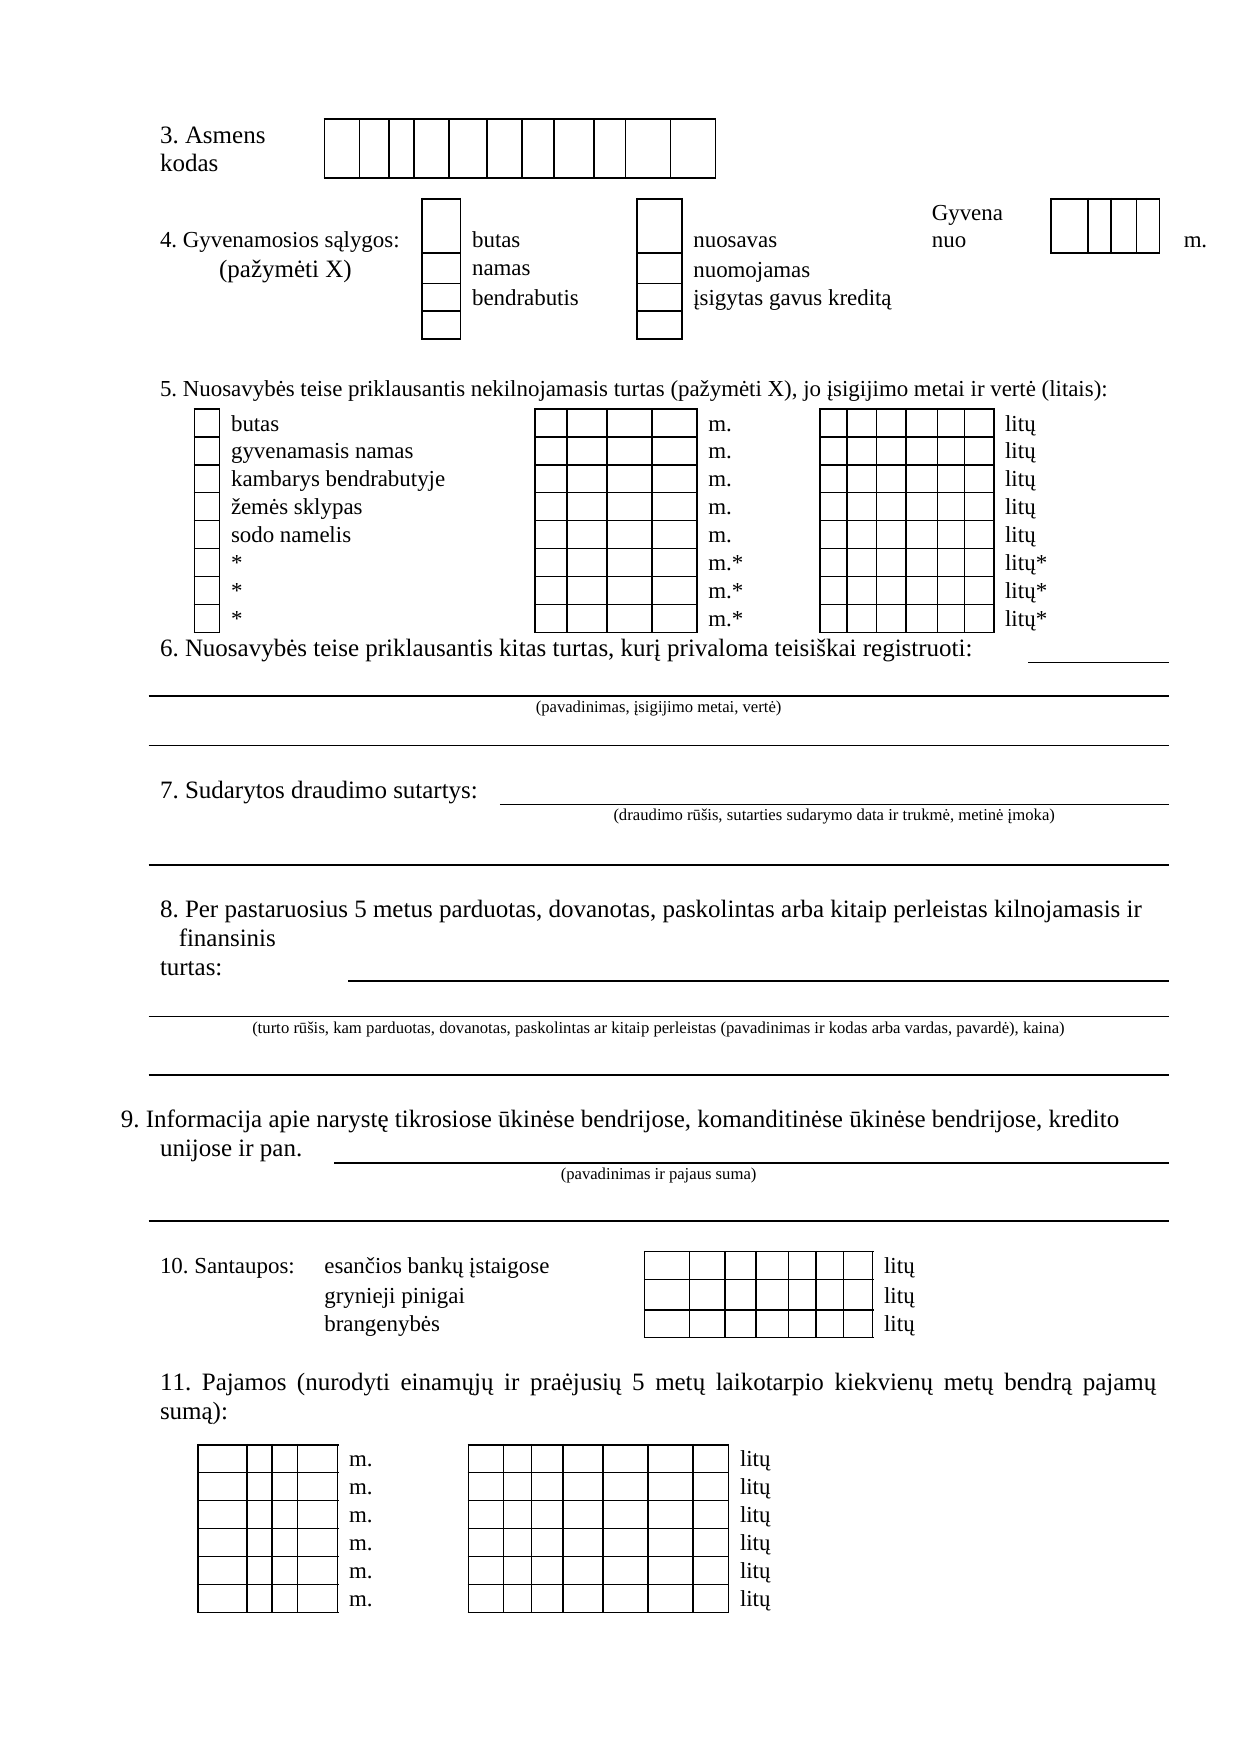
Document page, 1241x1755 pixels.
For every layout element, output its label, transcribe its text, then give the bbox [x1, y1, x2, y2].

table_cell [334, 1133, 1168, 1162]
table_cell [964, 1251, 968, 1279]
table_cell [1115, 576, 1121, 603]
table_cell [784, 118, 788, 177]
table_cell 9. Informacija apie narystę tikrosiose ūkinėse bendrijose, komanditinėse ūkinėse bendrijose, kredito [149, 1104, 1168, 1133]
table_cell [1072, 1584, 1078, 1611]
table_cell [716, 118, 720, 177]
table_cell [1088, 604, 1095, 631]
table_cell m. [338, 1528, 468, 1556]
table_cell [1172, 662, 1176, 695]
table_cell [968, 1500, 972, 1528]
table_cell [1126, 118, 1136, 177]
table_cell [821, 605, 846, 631]
table_cell [938, 521, 964, 548]
table_cell [868, 1528, 873, 1556]
table_cell [929, 1444, 934, 1472]
table_cell [880, 118, 887, 177]
table_cell [1046, 1251, 1051, 1279]
table_cell [690, 1311, 724, 1337]
table_cell [1121, 1556, 1126, 1583]
table_cell [876, 1556, 880, 1583]
table_cell [149, 310, 421, 338]
table_cell [1095, 1500, 1101, 1528]
table_cell [1150, 408, 1159, 436]
table_cell [808, 1584, 812, 1611]
table_cell [523, 120, 553, 177]
table_cell [876, 1500, 880, 1528]
table_cell [604, 1585, 647, 1611]
table_cell [812, 1584, 816, 1611]
table_cell [649, 1585, 692, 1611]
table_cell m. [338, 1584, 468, 1611]
table_cell [920, 283, 1183, 310]
table_cell [851, 1528, 861, 1556]
table_cell [1184, 369, 1191, 408]
table_cell [1121, 576, 1126, 603]
table_cell [938, 577, 964, 603]
table_cell [1163, 408, 1168, 436]
table_cell [848, 577, 876, 603]
table_cell [968, 1309, 972, 1337]
table_cell [469, 1446, 503, 1472]
table_cell [898, 1472, 902, 1500]
table_cell m.* [698, 576, 819, 603]
table_cell [1184, 1037, 1191, 1074]
table_cell [902, 1528, 906, 1556]
table_cell m. [338, 1444, 468, 1472]
table_cell [887, 1584, 897, 1611]
table_cell [1191, 1584, 1231, 1611]
table_cell [1176, 1104, 1183, 1133]
table_cell [985, 1309, 990, 1337]
table_cell [298, 1557, 337, 1583]
table_cell [1172, 1074, 1176, 1104]
table_cell 7. Sudarytos draudimo sutartys: [149, 775, 500, 803]
table_cell [325, 120, 359, 177]
table_cell [816, 1528, 820, 1556]
table_cell [801, 1528, 807, 1556]
table_cell [149, 716, 1168, 744]
table_cell [789, 1252, 815, 1279]
table_cell [690, 1252, 724, 1279]
table_cell namas [461, 252, 636, 282]
table_cell [880, 1556, 887, 1583]
table_cell [997, 1584, 1014, 1611]
table_cell [898, 1444, 902, 1472]
table_cell [1150, 1472, 1159, 1500]
table_cell [1101, 1251, 1111, 1279]
table_cell [965, 521, 993, 548]
table_cell [1176, 1367, 1183, 1425]
table_cell [149, 980, 1168, 1016]
table_cell [929, 1500, 934, 1528]
table_cell [843, 1528, 847, 1556]
table_cell [1101, 1444, 1111, 1472]
table_cell [1101, 118, 1111, 177]
table_cell [1078, 118, 1088, 177]
table_cell [909, 1556, 916, 1583]
table_cell [972, 1472, 985, 1500]
table_cell [1150, 1251, 1159, 1279]
table_cell [1191, 464, 1231, 492]
table_cell [1163, 1584, 1168, 1611]
table_cell [868, 1500, 873, 1528]
table_cell [902, 1584, 906, 1611]
table_cell [1078, 408, 1088, 436]
table_cell [195, 438, 219, 464]
table_cell [1046, 1279, 1051, 1309]
table_cell [1176, 1183, 1183, 1220]
table_cell [1136, 118, 1144, 177]
table_cell [812, 1500, 816, 1528]
table_cell [1172, 1500, 1176, 1528]
table_cell [608, 410, 651, 436]
table_cell [1191, 1220, 1231, 1251]
table_cell [1136, 464, 1144, 492]
table_cell [1078, 1528, 1088, 1556]
table_cell [1078, 576, 1088, 603]
table_cell [1176, 1528, 1183, 1556]
table_cell [847, 1556, 851, 1583]
table_cell [1176, 695, 1183, 716]
table_cell [824, 1444, 839, 1472]
table_cell [851, 118, 861, 177]
table_cell [1089, 200, 1110, 252]
table_cell [965, 605, 993, 631]
table_cell [816, 1584, 820, 1611]
table_cell [1101, 1279, 1111, 1309]
table_cell litų [995, 520, 1059, 548]
table_cell [907, 549, 937, 576]
table_cell [1072, 576, 1078, 603]
table_cell [1176, 338, 1183, 369]
table_cell [248, 1585, 271, 1611]
table_cell [1095, 548, 1101, 576]
table_cell [1172, 576, 1176, 603]
table_cell [1184, 923, 1191, 980]
table_cell [1184, 980, 1191, 1016]
table_cell [694, 1473, 728, 1500]
table_cell [1176, 864, 1183, 894]
table_cell [1112, 200, 1136, 252]
table_cell [964, 1528, 968, 1556]
table_cell [1144, 492, 1149, 520]
table_cell [968, 1472, 972, 1500]
table_cell [839, 1472, 843, 1500]
table_cell esančios bankų įstaigose [313, 1251, 644, 1279]
table_cell [1046, 1556, 1051, 1583]
table_cell [812, 1472, 816, 1500]
table_cell [195, 605, 219, 631]
table_cell [1055, 1556, 1059, 1583]
table_cell [568, 605, 606, 631]
table_cell [1163, 1556, 1168, 1583]
table_cell [1191, 1367, 1231, 1425]
table_cell [1191, 1074, 1231, 1104]
table_cell [909, 1528, 916, 1556]
table_cell [1095, 1309, 1101, 1337]
table_cell [1191, 980, 1231, 1016]
table_cell [839, 1584, 843, 1611]
table_cell [1028, 1444, 1039, 1472]
table_cell [768, 118, 773, 177]
table_cell [877, 466, 905, 492]
table_cell [1111, 520, 1115, 548]
table_cell [649, 1446, 692, 1472]
table_cell [1191, 631, 1231, 662]
table_cell [990, 1528, 994, 1556]
table_cell [694, 1446, 728, 1472]
table_cell [1163, 464, 1168, 492]
table_cell [808, 1500, 812, 1528]
table_cell gyvenamasis namas [220, 436, 534, 464]
table_cell [861, 1528, 868, 1556]
table_cell [1028, 631, 1168, 662]
table_cell [964, 1500, 968, 1528]
table_cell [1088, 1309, 1095, 1337]
table_cell [645, 1280, 689, 1309]
table_cell [851, 1444, 861, 1472]
table_cell [1072, 1472, 1078, 1500]
table_cell [1095, 436, 1101, 464]
table_cell [941, 1584, 956, 1611]
table_cell [1095, 604, 1101, 631]
table_cell [1136, 548, 1144, 576]
table_cell [1072, 1309, 1078, 1337]
table_cell [937, 1309, 941, 1337]
table_cell m. [698, 492, 819, 520]
table_cell [1126, 1500, 1136, 1528]
table_cell [907, 521, 937, 548]
table_cell [608, 605, 651, 631]
table_cell [1172, 1133, 1176, 1162]
table_cell [1121, 436, 1126, 464]
table_cell [149, 548, 194, 576]
table_cell [1191, 369, 1231, 408]
table_cell [1176, 980, 1183, 1016]
table_cell [1150, 436, 1159, 464]
table_cell [1055, 1279, 1059, 1309]
table_cell [1172, 1367, 1176, 1425]
table_cell [488, 120, 521, 177]
table_cell įsigytas gavus kreditą [683, 283, 920, 310]
table_cell [985, 1584, 990, 1611]
table_cell [1126, 1472, 1136, 1500]
table_cell [956, 1309, 961, 1337]
table_cell [195, 410, 219, 436]
table_cell [1115, 604, 1121, 631]
table_cell litų [729, 1500, 801, 1528]
table_cell [1176, 576, 1183, 603]
table_cell [1101, 604, 1111, 631]
table_cell litų [995, 492, 1059, 520]
table_cell [956, 1556, 961, 1583]
table_cell [1191, 824, 1231, 864]
table_cell [1191, 1183, 1231, 1220]
table_cell [149, 866, 1168, 894]
table_cell [1095, 1251, 1101, 1279]
table_cell [1062, 408, 1068, 436]
table_cell [1144, 548, 1149, 576]
table_cell [1191, 716, 1231, 744]
table_cell [877, 577, 905, 603]
table_cell [1095, 1584, 1101, 1611]
table_cell [1144, 1584, 1149, 1611]
table_cell [532, 1557, 562, 1583]
table_cell [985, 1500, 990, 1528]
table_cell [1095, 520, 1101, 548]
table_cell [985, 118, 990, 177]
table_cell nuomojamas [683, 252, 920, 282]
table_cell [816, 118, 820, 177]
table_cell [851, 1556, 861, 1583]
table_cell [1191, 1337, 1231, 1367]
table_cell [1121, 1251, 1126, 1279]
table_cell [1018, 1472, 1028, 1500]
table_cell [1184, 775, 1191, 803]
table_cell [504, 1585, 531, 1611]
table_cell [1028, 1309, 1039, 1337]
table_cell [920, 310, 1183, 338]
table_cell [1184, 520, 1191, 548]
table_cell [149, 804, 500, 824]
table_cell [757, 1280, 788, 1309]
table_cell [817, 1252, 843, 1279]
table_cell [461, 310, 636, 338]
table_cell [1184, 804, 1191, 824]
table_cell [1172, 1528, 1176, 1556]
table_cell [536, 493, 566, 520]
table_cell [847, 1528, 851, 1556]
table_cell [1062, 436, 1068, 464]
table_cell [920, 252, 1183, 282]
table_cell [1136, 1251, 1144, 1279]
table_cell [1088, 464, 1095, 492]
table_cell [1101, 408, 1111, 436]
table_cell [1046, 1472, 1051, 1500]
table_cell [990, 1444, 994, 1472]
table_cell [1078, 548, 1088, 576]
table_cell [808, 1444, 812, 1472]
table_cell [1176, 1279, 1183, 1309]
table_cell [199, 1446, 246, 1472]
table_cell [1184, 1337, 1191, 1367]
table_cell litų [729, 1556, 801, 1583]
table_cell [848, 549, 876, 576]
table_cell [990, 1309, 994, 1337]
table_cell [1062, 520, 1068, 548]
table_cell [415, 120, 448, 177]
table_cell [1095, 1279, 1101, 1309]
table_cell [1078, 464, 1088, 492]
table_cell [504, 1473, 531, 1500]
table_cell [671, 120, 715, 177]
table_cell [941, 1500, 956, 1528]
table_cell [1062, 1444, 1068, 1472]
table_cell [972, 1556, 985, 1583]
table_cell [1184, 1444, 1191, 1472]
table_cell [1172, 631, 1176, 662]
table_cell [273, 1529, 297, 1556]
table_cell [1136, 1309, 1144, 1337]
table_cell [868, 118, 873, 177]
table_cell [504, 1446, 531, 1472]
table_cell [536, 438, 566, 464]
table_cell [1121, 464, 1126, 492]
table_cell [937, 118, 941, 177]
table_cell [1088, 492, 1095, 520]
table_cell [997, 1500, 1014, 1528]
table_cell [653, 410, 696, 436]
table_cell [608, 466, 651, 492]
table_cell [824, 1528, 839, 1556]
table_cell [1126, 1251, 1136, 1279]
table_cell [1121, 1472, 1126, 1500]
table_cell [248, 1501, 271, 1528]
table_cell [1176, 631, 1183, 662]
table_cell [1088, 548, 1095, 576]
table_cell kambarys bendrabutyje [220, 464, 534, 492]
table_cell [937, 1500, 941, 1528]
table_cell [876, 1472, 880, 1500]
table_cell [812, 118, 816, 177]
table_cell [1163, 576, 1168, 603]
table_cell [843, 1556, 847, 1583]
table_cell [1051, 1472, 1055, 1500]
table_cell [608, 521, 651, 548]
table_cell [1176, 1037, 1183, 1074]
table_cell [532, 1473, 562, 1500]
table_cell [1163, 1309, 1168, 1337]
table_cell [941, 1251, 956, 1279]
table_cell [1191, 520, 1231, 548]
table_cell [1176, 118, 1183, 177]
table_cell [920, 1584, 929, 1611]
table_cell [898, 1528, 902, 1556]
table_cell [1172, 1037, 1176, 1074]
table_cell [604, 1473, 647, 1500]
table_cell [1137, 200, 1159, 252]
table_cell [848, 493, 876, 520]
table_cell [149, 492, 194, 520]
table_cell [1191, 1279, 1231, 1309]
table_cell [902, 1556, 906, 1583]
table_cell [848, 438, 876, 464]
table_cell [916, 1444, 920, 1472]
table_cell [1136, 1279, 1144, 1309]
table_cell [1078, 1500, 1088, 1528]
table_cell [149, 1279, 313, 1309]
table_cell [801, 118, 807, 177]
table_cell [990, 1584, 994, 1611]
table_cell [812, 1444, 816, 1472]
table_cell [816, 1444, 820, 1472]
table_cell [808, 1472, 812, 1500]
table_cell [760, 118, 767, 177]
table_cell [848, 605, 876, 631]
table_cell [1078, 604, 1088, 631]
table_cell [1095, 576, 1101, 603]
table_cell [1039, 1472, 1046, 1500]
table_cell litų [873, 1251, 934, 1279]
table_cell [1176, 923, 1183, 980]
table_cell [564, 1446, 602, 1472]
table_cell [1184, 631, 1191, 662]
table_cell [1191, 695, 1231, 716]
table_cell [726, 1280, 755, 1309]
table_cell [1191, 864, 1231, 894]
table_cell [1176, 548, 1183, 576]
table_cell [604, 1557, 647, 1583]
table_cell [504, 1529, 531, 1556]
table_cell [868, 1472, 873, 1500]
table_cell [1111, 408, 1115, 436]
table_cell [1051, 1444, 1055, 1472]
table_cell [149, 1183, 1168, 1220]
table_cell [861, 1500, 868, 1528]
table_cell [1046, 1309, 1051, 1337]
table_cell (pažymėti X) [149, 252, 421, 282]
table_cell [1028, 1500, 1039, 1528]
table_cell [1163, 436, 1168, 464]
table_cell [423, 284, 460, 310]
table_cell [964, 1584, 968, 1611]
table_cell [1176, 1444, 1183, 1472]
table_cell [916, 118, 920, 177]
table_cell [920, 1528, 929, 1556]
table_cell [1028, 1584, 1039, 1611]
table_cell [1115, 1556, 1121, 1583]
table_cell [1163, 604, 1168, 631]
table_cell [1095, 1528, 1101, 1556]
table_cell [1051, 1528, 1055, 1556]
table_cell [752, 118, 756, 177]
table_cell [1176, 894, 1183, 923]
table_cell [1191, 775, 1231, 803]
table_cell [817, 1280, 843, 1309]
table_cell [1176, 1016, 1183, 1037]
table_cell [1144, 1309, 1149, 1337]
table_cell [839, 1556, 843, 1583]
table_cell [887, 118, 897, 177]
table_cell m.* [698, 548, 819, 576]
table_cell [972, 1500, 985, 1528]
table_cell [604, 1446, 647, 1472]
table_cell [1072, 1500, 1078, 1528]
table_cell [1039, 1500, 1046, 1528]
table_cell [149, 1076, 1168, 1104]
table_cell [887, 1556, 897, 1583]
table_cell [298, 1585, 337, 1611]
table_cell [972, 1584, 985, 1611]
table_cell [1172, 1251, 1176, 1279]
table_cell [898, 1584, 902, 1611]
table_cell [1176, 1074, 1183, 1104]
table_cell [1176, 1220, 1183, 1251]
table_cell [1018, 1251, 1028, 1279]
table_cell [877, 410, 905, 436]
table_cell [1172, 1584, 1176, 1611]
table_cell [876, 1584, 880, 1611]
table_cell [794, 118, 801, 177]
table_cell [880, 1500, 887, 1528]
table_cell [972, 1528, 985, 1556]
table_cell [848, 521, 876, 548]
table_cell [149, 1472, 197, 1500]
table_cell [149, 1584, 197, 1611]
table_cell [1191, 1037, 1231, 1074]
table_cell [1062, 118, 1068, 177]
table_cell [1111, 1584, 1115, 1611]
table_cell [1018, 1528, 1028, 1556]
table_cell [1172, 1337, 1176, 1367]
table_cell (pavadinimas, įsigijimo metai, vertė) [149, 697, 1168, 716]
table_cell [824, 1556, 839, 1583]
table_cell [1101, 1309, 1111, 1337]
table_cell [941, 1528, 956, 1556]
table_cell [1121, 408, 1126, 436]
table_cell [990, 118, 994, 177]
table_cell [1039, 1251, 1046, 1279]
table_cell [937, 1444, 941, 1472]
table_cell [1144, 520, 1149, 548]
table_cell [848, 410, 876, 436]
table_cell [1176, 1472, 1183, 1500]
table_cell [990, 1251, 994, 1279]
table_cell [861, 1584, 868, 1611]
table_cell [1051, 1309, 1055, 1337]
table_cell [1115, 1472, 1121, 1500]
table_cell [907, 410, 937, 436]
table_cell 3. Asmens kodas [149, 118, 324, 177]
table_cell [1163, 1251, 1168, 1279]
table_cell [1176, 1425, 1183, 1444]
table_cell [1184, 1251, 1191, 1279]
table_cell brangenybės [313, 1309, 644, 1337]
table_cell [1144, 1528, 1149, 1556]
table_cell [861, 1444, 868, 1472]
table_cell [1062, 1500, 1068, 1528]
table_cell [968, 1251, 972, 1279]
table_cell [997, 1528, 1014, 1556]
table_cell [1121, 118, 1126, 177]
table_cell [937, 1556, 941, 1583]
table_cell [199, 1557, 246, 1583]
table_cell [920, 1500, 929, 1528]
table_cell [1191, 1472, 1231, 1500]
table_cell [1150, 548, 1159, 576]
table_cell [880, 1472, 887, 1500]
table_cell [907, 493, 937, 520]
table_cell [1126, 1444, 1136, 1472]
table_cell [1163, 1472, 1168, 1500]
table_cell [1121, 604, 1126, 631]
table_cell [149, 1037, 1168, 1074]
table_cell [876, 118, 880, 177]
table_cell grynieji pinigai [313, 1279, 644, 1309]
table_cell [653, 493, 696, 520]
table_cell [816, 1500, 820, 1528]
table_cell [1111, 1279, 1115, 1309]
table_cell [1184, 1279, 1191, 1309]
table_cell [1028, 118, 1039, 177]
table_cell [990, 1500, 994, 1528]
table_cell [645, 1311, 689, 1337]
table_cell [997, 1472, 1014, 1500]
table_cell [1028, 1556, 1039, 1583]
table_cell [757, 1252, 788, 1279]
table_cell m. [338, 1556, 468, 1583]
table_cell [653, 605, 696, 631]
table_cell litų [995, 436, 1059, 464]
table_cell [273, 1557, 297, 1583]
table_cell [909, 1444, 916, 1472]
table_cell [1115, 1584, 1121, 1611]
table_cell [907, 577, 937, 603]
table_cell [839, 1500, 843, 1528]
table_cell [1176, 745, 1183, 775]
table_cell [1163, 520, 1168, 548]
table_cell [929, 1556, 934, 1583]
table_cell [887, 1500, 897, 1528]
table_cell [1191, 1016, 1231, 1037]
table_cell [626, 120, 670, 177]
table_cell * [220, 548, 534, 576]
table_cell [956, 1444, 961, 1472]
table_cell [694, 1529, 728, 1556]
table_cell [1191, 576, 1231, 603]
table_cell [916, 1500, 920, 1528]
table_cell [1184, 1104, 1191, 1133]
table_cell [1172, 864, 1176, 894]
table_cell 5. Nuosavybės teise priklausantis nekilnojamasis turtas (pažymėti X), jo įsigijimo metai ir vertė (litais): [149, 369, 1168, 408]
table_cell [1144, 576, 1149, 603]
table_cell m. [698, 436, 819, 464]
table_cell [1184, 824, 1191, 864]
table_cell [423, 254, 460, 282]
table_cell [149, 604, 194, 631]
table_cell [1051, 1251, 1055, 1279]
table_cell [1136, 1444, 1144, 1472]
table_cell [1172, 824, 1176, 864]
table_cell [1191, 745, 1231, 775]
table_cell [1018, 1309, 1028, 1337]
table_cell [1111, 548, 1115, 576]
table_cell [1039, 118, 1046, 177]
table_cell [1018, 118, 1028, 177]
table_cell [199, 1501, 246, 1528]
table_cell [824, 1472, 839, 1500]
table_cell [1150, 1528, 1159, 1556]
table_cell [941, 1279, 956, 1309]
table_cell [149, 1425, 1168, 1444]
table_cell [608, 549, 651, 576]
table_cell [968, 1444, 972, 1472]
table_cell [149, 824, 1168, 864]
table_cell [149, 1500, 197, 1528]
table_cell [1184, 1016, 1191, 1037]
table_cell [877, 438, 905, 464]
table_cell [532, 1446, 562, 1472]
table_cell [1172, 1162, 1176, 1183]
table_cell [564, 1585, 602, 1611]
table_cell [149, 662, 1168, 695]
table_cell [1150, 1556, 1159, 1583]
table_cell [1163, 118, 1168, 177]
table_cell [199, 1585, 246, 1611]
table_cell [1176, 436, 1183, 464]
table_cell [1088, 520, 1095, 548]
table_cell [149, 177, 1168, 198]
table_cell [920, 118, 929, 177]
table_cell [1172, 338, 1176, 369]
table_cell [1176, 1309, 1183, 1337]
table_cell [1136, 492, 1144, 520]
table_cell [844, 1280, 872, 1309]
table_cell nuosavas [683, 198, 920, 252]
table_cell [423, 200, 460, 252]
table_cell [880, 1528, 887, 1556]
table_cell [938, 410, 964, 436]
table_cell [1088, 1472, 1095, 1500]
table_cell [690, 1280, 724, 1309]
table_cell [1062, 1556, 1068, 1583]
table_cell [801, 1444, 807, 1472]
table_cell [1055, 1444, 1059, 1472]
table_cell [965, 549, 993, 576]
table_cell [1115, 1309, 1121, 1337]
table_cell [149, 1528, 197, 1556]
table_cell [694, 1585, 728, 1611]
table_cell m. [338, 1472, 468, 1500]
table_cell [1115, 492, 1121, 520]
table_cell [1144, 464, 1149, 492]
table_cell [1051, 118, 1055, 177]
table_cell [843, 1444, 847, 1472]
table_cell [1184, 548, 1191, 576]
table_cell [847, 118, 851, 177]
table_cell [789, 1280, 815, 1309]
table_cell [843, 1584, 847, 1611]
table_cell [907, 605, 937, 631]
table_cell [653, 438, 696, 464]
table_cell [1078, 1309, 1088, 1337]
table_cell [985, 1251, 990, 1279]
table_cell litų* [995, 548, 1059, 576]
table_cell [536, 549, 566, 576]
table_cell [1095, 492, 1101, 520]
table_cell [1046, 1528, 1051, 1556]
table_cell [1055, 1528, 1059, 1556]
table_cell [965, 466, 993, 492]
table_cell [985, 1528, 990, 1556]
table_cell m. [1160, 198, 1231, 252]
table_cell [968, 1528, 972, 1556]
table_cell [1051, 1584, 1055, 1611]
table_cell [1072, 604, 1078, 631]
table_cell 10. Santaupos: [149, 1251, 313, 1279]
table_cell [149, 520, 194, 548]
table_cell [1115, 1251, 1121, 1279]
table_cell [920, 1472, 929, 1500]
table_cell [757, 1311, 788, 1337]
table_cell [638, 254, 681, 282]
table_cell [1028, 1279, 1039, 1309]
table_cell [149, 746, 1168, 775]
table_cell [997, 1309, 1014, 1337]
table_cell [1062, 576, 1068, 603]
table_cell [1191, 1556, 1231, 1583]
table_cell [1101, 436, 1111, 464]
table_cell [1136, 520, 1144, 548]
table_cell [1184, 283, 1191, 310]
table_cell [909, 118, 916, 177]
table_cell [1191, 436, 1231, 464]
table_cell [920, 1444, 929, 1472]
table_cell [564, 1501, 602, 1528]
table_cell [1101, 1584, 1111, 1611]
table_cell [532, 1501, 562, 1528]
table_cell [1046, 1500, 1051, 1528]
table_cell [1111, 1472, 1115, 1500]
table_cell [1136, 436, 1144, 464]
table_cell [1191, 338, 1231, 369]
table_cell [1184, 894, 1191, 923]
table_cell [844, 1252, 872, 1279]
table_cell [965, 438, 993, 464]
table_cell [909, 1472, 916, 1500]
table_cell [1121, 1309, 1126, 1337]
table_cell [1088, 576, 1095, 603]
table_cell [1150, 576, 1159, 603]
table_cell [1046, 1584, 1051, 1611]
table_cell [536, 521, 566, 548]
table_cell [964, 1472, 968, 1500]
table_cell litų [729, 1584, 801, 1611]
table_cell [847, 1584, 851, 1611]
table_cell [916, 1556, 920, 1583]
table_cell [248, 1529, 271, 1556]
table_cell [938, 549, 964, 576]
table_cell [843, 1500, 847, 1528]
table_cell [555, 120, 593, 177]
table_cell [1126, 492, 1136, 520]
table_cell [532, 1585, 562, 1611]
table_cell [694, 1501, 728, 1528]
table_cell [1072, 1251, 1078, 1279]
table_cell [568, 521, 606, 548]
table_cell [1078, 436, 1088, 464]
table_cell [902, 1500, 906, 1528]
table_cell [1126, 464, 1136, 492]
table_cell [1115, 1528, 1121, 1556]
table_cell [1184, 310, 1191, 338]
table_cell [1136, 408, 1144, 436]
table_cell [1115, 520, 1121, 548]
table_cell [1191, 1444, 1231, 1472]
table_cell [964, 1279, 968, 1309]
table_cell 11. Pajamos (nurodyti einamųjų ir praėjusių 5 metų laikotarpio kiekvienų metų bendrą pajamų sumą): [149, 1367, 1168, 1425]
table_cell [1078, 1251, 1088, 1279]
table_cell [990, 1556, 994, 1583]
table_cell [898, 1500, 902, 1528]
table_cell [1150, 1444, 1159, 1472]
table_cell [907, 438, 937, 464]
table_cell [1172, 118, 1176, 177]
table_cell litų* [995, 604, 1059, 631]
table_cell [1184, 716, 1191, 744]
table_cell [1191, 604, 1231, 631]
table_cell [1028, 1528, 1039, 1556]
table_cell [1028, 1251, 1039, 1279]
table_cell [1101, 548, 1111, 576]
table_cell [1144, 1556, 1149, 1583]
table_cell [1184, 177, 1191, 198]
table_cell [1176, 464, 1183, 492]
table_cell [847, 1444, 851, 1472]
table_cell [844, 1311, 872, 1337]
table_cell [1111, 576, 1115, 603]
table_cell [1184, 464, 1191, 492]
table_cell [1121, 548, 1126, 576]
table_cell [1172, 695, 1176, 716]
table_cell [964, 1556, 968, 1583]
table_cell [1191, 283, 1231, 310]
table_cell [1191, 662, 1231, 695]
table_cell [298, 1501, 337, 1528]
table_cell [1136, 576, 1144, 603]
table_cell [1126, 1279, 1136, 1309]
table_cell [902, 1444, 906, 1472]
table_cell [1115, 436, 1121, 464]
table_cell [1095, 118, 1101, 177]
table_cell [773, 118, 780, 177]
table_cell 4. Gyvenamosios sąlygos: [149, 198, 421, 252]
table_cell litų [995, 464, 1059, 492]
table_cell [1184, 492, 1191, 520]
table_cell [985, 1444, 990, 1472]
table_cell [1055, 1472, 1059, 1500]
table_cell [1062, 1279, 1068, 1309]
table_cell [504, 1557, 531, 1583]
table_cell [1136, 1584, 1144, 1611]
table_cell [868, 1556, 873, 1583]
table_cell [469, 1473, 503, 1500]
table_cell [248, 1446, 271, 1472]
table_cell [1072, 408, 1078, 436]
table_cell [1172, 369, 1176, 408]
table_cell [1111, 604, 1115, 631]
table_cell [1072, 1556, 1078, 1583]
table_cell [916, 1528, 920, 1556]
table_cell [653, 466, 696, 492]
table_cell (draudimo rūšis, sutarties sudarymo data ir trukmė, metinė įmoka) [500, 805, 1168, 824]
table_cell [956, 118, 961, 177]
table_cell butas [461, 198, 636, 252]
table_cell [929, 1584, 934, 1611]
table_cell [851, 1500, 861, 1528]
table_cell [1176, 716, 1183, 744]
table_cell [1172, 436, 1176, 464]
table_cell [1191, 1251, 1231, 1279]
table_cell [968, 1584, 972, 1611]
table_cell [847, 1472, 851, 1500]
table_cell [916, 1584, 920, 1611]
table_cell bendrabutis [461, 283, 636, 310]
table_cell [1111, 1309, 1115, 1337]
table_cell [1150, 1500, 1159, 1528]
table_cell [941, 1444, 956, 1472]
table_cell [929, 1472, 934, 1500]
table_cell [898, 118, 902, 177]
table_cell [956, 1528, 961, 1556]
table_cell [972, 118, 985, 177]
table_cell [1176, 662, 1183, 695]
table_cell [1191, 1500, 1231, 1528]
table_cell [887, 1444, 897, 1472]
table_cell [298, 1446, 337, 1472]
table_cell [997, 1251, 1014, 1279]
table_cell [789, 1311, 815, 1337]
table_cell [1126, 408, 1136, 436]
table_cell [801, 1556, 807, 1583]
table_cell [1101, 520, 1111, 548]
table_cell [1163, 1500, 1168, 1528]
table_cell [149, 464, 194, 492]
table_cell [1176, 1133, 1183, 1162]
table_cell [273, 1585, 297, 1611]
table_cell [273, 1473, 297, 1500]
table_cell [1191, 1309, 1231, 1337]
table_cell [1172, 520, 1176, 548]
table_cell [812, 1528, 816, 1556]
table_cell [1088, 1556, 1095, 1583]
table_cell [1101, 1472, 1111, 1500]
table_cell [1126, 1528, 1136, 1556]
table_cell [149, 283, 421, 310]
table_cell [1176, 492, 1183, 520]
table_cell [608, 577, 651, 603]
table_cell [1039, 1528, 1046, 1556]
table_cell [1172, 894, 1176, 923]
table_cell [843, 118, 847, 177]
table_cell [937, 1279, 941, 1309]
table_cell [848, 466, 876, 492]
table_cell [1184, 1528, 1191, 1556]
table_cell [1150, 118, 1159, 177]
table_cell [1163, 1444, 1168, 1472]
table_cell [1184, 864, 1191, 894]
table_cell [938, 438, 964, 464]
table_cell [972, 1251, 985, 1279]
table_cell [868, 1584, 873, 1611]
table_cell [1184, 695, 1191, 716]
table_cell [1088, 1251, 1095, 1279]
table_cell [938, 605, 964, 631]
table_cell [1163, 492, 1168, 520]
table_cell [972, 1444, 985, 1472]
table_cell [645, 1252, 689, 1279]
table_cell [726, 1311, 755, 1337]
table_cell [1072, 1528, 1078, 1556]
table_cell [1191, 1104, 1231, 1133]
table_cell [876, 1528, 880, 1556]
table_cell [149, 436, 194, 464]
table_cell [149, 408, 194, 436]
table_cell [1101, 1528, 1111, 1556]
table_cell [1088, 1500, 1095, 1528]
table_cell [1184, 1472, 1191, 1500]
table_cell [887, 1528, 897, 1556]
table_cell [1184, 745, 1191, 775]
table_cell [1088, 436, 1095, 464]
table_cell [1055, 1584, 1059, 1611]
table_cell [1136, 1528, 1144, 1556]
table_cell [1184, 338, 1191, 369]
table_cell [824, 1500, 839, 1528]
table_cell [1184, 1074, 1191, 1104]
table_cell [1176, 775, 1183, 803]
table_cell [1184, 1133, 1191, 1162]
table_cell [1172, 1444, 1176, 1472]
table_cell [920, 1556, 929, 1583]
table_cell [1121, 1500, 1126, 1528]
table_cell [916, 1472, 920, 1500]
table_cell [532, 1529, 562, 1556]
table_cell [1176, 1500, 1183, 1528]
table_cell [861, 1556, 868, 1583]
table_cell [1172, 1016, 1176, 1037]
table_cell [877, 493, 905, 520]
table_cell [1072, 520, 1078, 548]
table_cell [1172, 1309, 1176, 1337]
table_cell [683, 310, 920, 338]
table_cell [1126, 520, 1136, 548]
table_cell [1126, 604, 1136, 631]
table_cell [1184, 1500, 1191, 1528]
table_cell [780, 118, 784, 177]
table_cell [816, 1556, 820, 1583]
table_cell [880, 1584, 887, 1611]
table_cell [851, 1472, 861, 1500]
table_cell [608, 493, 651, 520]
table_cell [956, 1584, 961, 1611]
table_cell [568, 493, 606, 520]
table_cell [1172, 716, 1176, 744]
table_cell [1172, 492, 1176, 520]
table_cell [808, 1528, 812, 1556]
table_cell [1176, 369, 1183, 408]
table_cell [653, 577, 696, 603]
table_cell litų [729, 1528, 801, 1556]
table_cell [1039, 1279, 1046, 1309]
table_cell [1039, 1556, 1046, 1583]
table_cell [1191, 1528, 1231, 1556]
table_cell [1121, 520, 1126, 548]
table_cell [1136, 1500, 1144, 1528]
table_cell [985, 1472, 990, 1500]
table_cell [638, 312, 681, 338]
table_cell [1172, 548, 1176, 576]
table_cell [861, 1472, 868, 1500]
table_cell [1095, 408, 1101, 436]
table_cell [816, 1472, 820, 1500]
table_cell [1172, 408, 1176, 436]
table_cell [1095, 464, 1101, 492]
table_cell [1126, 1584, 1136, 1611]
table_cell [1150, 492, 1159, 520]
table_cell [1126, 1309, 1136, 1337]
table_cell m. [698, 520, 819, 548]
table_cell [1176, 177, 1183, 198]
table_cell litų [729, 1472, 801, 1500]
table_cell litų [995, 408, 1059, 436]
table_cell [1115, 1500, 1121, 1528]
table_cell 8. Per pastaruosius 5 metus parduotas, dovanotas, paskolintas arba kitaip perleistas kilnojamasis ir [149, 894, 1168, 923]
table_cell [1051, 1279, 1055, 1309]
table_cell [1172, 923, 1176, 980]
table_cell [1062, 492, 1068, 520]
table_cell [1088, 1444, 1095, 1472]
table_cell [149, 1556, 197, 1583]
table_cell m. [338, 1500, 468, 1528]
table_cell [1191, 408, 1231, 436]
table_cell [1078, 1556, 1088, 1583]
table_cell [500, 775, 1168, 803]
table_cell [564, 1473, 602, 1500]
table_cell [1111, 118, 1115, 177]
table_cell [1176, 1251, 1183, 1279]
table_cell [964, 1309, 968, 1337]
table_cell [1121, 1528, 1126, 1556]
table_cell [909, 1584, 916, 1611]
table_cell [1126, 576, 1136, 603]
table_cell [1184, 1556, 1191, 1583]
table_cell [1111, 464, 1115, 492]
table_cell [1176, 520, 1183, 548]
table_cell [997, 118, 1014, 177]
table_cell [876, 1444, 880, 1472]
table_cell [1136, 1556, 1144, 1583]
table_cell [839, 118, 843, 177]
table_cell [195, 493, 219, 520]
table_cell [638, 284, 681, 310]
table_cell [1078, 520, 1088, 548]
table_cell [1191, 1133, 1231, 1162]
table_cell sodo namelis [220, 520, 534, 548]
table_cell [1172, 804, 1176, 824]
table_cell [568, 410, 606, 436]
table_cell [1115, 464, 1121, 492]
table_cell [195, 577, 219, 603]
table_cell [997, 1279, 1014, 1309]
table_cell [199, 1529, 246, 1556]
table_cell [608, 438, 651, 464]
table_cell [1046, 1444, 1051, 1472]
table_cell [1191, 1425, 1231, 1444]
table_cell [898, 1556, 902, 1583]
table_cell [1191, 492, 1231, 520]
table_cell [653, 549, 696, 576]
table_cell [1172, 745, 1176, 775]
table_cell [1115, 408, 1121, 436]
table_cell [1039, 1444, 1046, 1472]
table_cell [1184, 436, 1191, 464]
table_cell [1144, 604, 1149, 631]
table_cell [638, 200, 681, 252]
table_cell [941, 1472, 956, 1500]
table_cell [1095, 1556, 1101, 1583]
table_cell 6. Nuosavybės teise priklausantis kitas turtas, kurį privaloma teisiškai registruoti: [149, 631, 1028, 662]
table_cell [1184, 118, 1191, 177]
table_cell [1172, 980, 1176, 1016]
table_cell [812, 1556, 816, 1583]
table_cell [1176, 408, 1183, 436]
table_cell [248, 1557, 271, 1583]
table_cell [937, 1528, 941, 1556]
table_cell [941, 1309, 956, 1337]
table_cell [1111, 1251, 1115, 1279]
table_cell [965, 493, 993, 520]
table_cell [1072, 1279, 1078, 1309]
table_cell [1055, 1500, 1059, 1528]
table_cell [149, 338, 1168, 369]
table_cell [1172, 177, 1176, 198]
table_cell [649, 1529, 692, 1556]
table_cell [1184, 1220, 1191, 1251]
table_cell [968, 118, 972, 177]
table_cell [1163, 1279, 1168, 1309]
table_cell [1172, 1472, 1176, 1500]
table_cell [595, 120, 625, 177]
table_cell [1062, 464, 1068, 492]
table_cell [877, 549, 905, 576]
table_cell [1088, 1528, 1095, 1556]
table_cell [1172, 1425, 1176, 1444]
table_cell [1184, 576, 1191, 603]
table_cell [1126, 1556, 1136, 1583]
table_cell [604, 1529, 647, 1556]
table_cell [1052, 200, 1087, 252]
table_cell [1184, 662, 1191, 695]
table_cell [604, 1501, 647, 1528]
table_cell [536, 577, 566, 603]
table_cell litų [729, 1444, 801, 1472]
table_cell [868, 1444, 873, 1472]
table_cell [149, 1309, 313, 1337]
table_cell [839, 1444, 843, 1472]
table_cell unijose ir pan. [149, 1133, 334, 1162]
table_cell [1039, 1584, 1046, 1611]
table_cell [564, 1529, 602, 1556]
table_cell [1101, 576, 1111, 603]
table_cell [985, 1279, 990, 1309]
table_cell [1191, 177, 1231, 198]
table_cell [821, 549, 846, 576]
table_cell [1095, 1472, 1101, 1500]
table_cell [909, 1500, 916, 1528]
table_cell [1184, 1183, 1191, 1220]
table_cell [956, 1472, 961, 1500]
table_cell [990, 1279, 994, 1309]
table_cell [1121, 1584, 1126, 1611]
table_cell [1018, 1279, 1028, 1309]
table_cell [1144, 1251, 1149, 1279]
table_cell [1072, 548, 1078, 576]
table_cell (turto rūšis, kam parduotas, dovanotas, paskolintas ar kitaip perleistas (pavadinimas ir kodas arba vardas, pavardė), kaina) [149, 1017, 1168, 1037]
table_cell [423, 312, 460, 338]
table_cell [1078, 1584, 1088, 1611]
table_cell [965, 410, 993, 436]
table_cell [1072, 492, 1078, 520]
table_cell [965, 577, 993, 603]
table_cell [1046, 118, 1051, 177]
table_cell m. [698, 464, 819, 492]
table_cell [1144, 436, 1149, 464]
table_cell [649, 1501, 692, 1528]
table_cell [964, 118, 968, 177]
table_cell [195, 521, 219, 548]
table_cell [1184, 1162, 1191, 1183]
table_cell [536, 410, 566, 436]
table_cell m.* [698, 604, 819, 631]
table_cell litų* [995, 576, 1059, 603]
table_cell [248, 1473, 271, 1500]
table_cell finansinis turtas: [149, 923, 348, 980]
table_cell [568, 577, 606, 603]
table_cell [839, 1528, 843, 1556]
table_cell [273, 1446, 297, 1472]
table_cell [1072, 436, 1078, 464]
table_cell [1184, 604, 1191, 631]
table_cell [1144, 118, 1149, 177]
table_cell [1078, 492, 1088, 520]
table_cell [1184, 1309, 1191, 1337]
table_cell [1101, 1500, 1111, 1528]
table_cell [956, 1500, 961, 1528]
table_cell [1028, 1472, 1039, 1500]
table_cell [1072, 464, 1078, 492]
table_cell [1088, 118, 1095, 177]
table_cell [821, 466, 846, 492]
table_cell litų [873, 1309, 934, 1337]
table_cell [956, 1279, 961, 1309]
table_cell [821, 521, 846, 548]
table_cell [1172, 1556, 1176, 1583]
table_cell [568, 438, 606, 464]
table_cell [694, 1557, 728, 1583]
table_cell [1121, 1279, 1126, 1309]
table_cell [1136, 1472, 1144, 1500]
table_cell [1018, 1556, 1028, 1583]
table_cell [1191, 310, 1231, 338]
table_cell [195, 549, 219, 576]
table_cell [568, 466, 606, 492]
table_cell [788, 118, 794, 177]
table_cell [1121, 492, 1126, 520]
table_cell [972, 1309, 985, 1337]
table_cell [824, 118, 839, 177]
table_cell [937, 1251, 941, 1279]
table_cell [1172, 1220, 1176, 1251]
table_cell [1111, 436, 1115, 464]
table_cell [564, 1557, 602, 1583]
table_cell [1176, 804, 1183, 824]
table_cell [1126, 548, 1136, 576]
table_cell [861, 118, 868, 177]
table_cell [929, 1528, 934, 1556]
table_cell [1088, 1279, 1095, 1309]
table_cell [1150, 1279, 1159, 1309]
table_cell [1150, 1309, 1159, 1337]
table_cell [843, 1472, 847, 1500]
table_cell * [220, 576, 534, 603]
table_cell [1111, 1528, 1115, 1556]
table_cell [1150, 604, 1159, 631]
table_cell [880, 1444, 887, 1472]
table_cell [1191, 118, 1231, 177]
table_cell [1101, 464, 1111, 492]
table_cell [1115, 118, 1121, 177]
table_cell [817, 1311, 843, 1337]
table_cell [1136, 604, 1144, 631]
table_cell [1115, 1444, 1121, 1472]
table_cell [801, 1500, 807, 1528]
table_cell [1101, 492, 1111, 520]
table_cell [972, 1279, 985, 1309]
table_cell [1062, 1251, 1068, 1279]
table_cell [653, 521, 696, 548]
table_cell [1172, 1279, 1176, 1309]
table_cell (pavadinimas ir pajaus suma) [149, 1162, 1168, 1183]
table_cell [1062, 1584, 1068, 1611]
table_cell [997, 1444, 1014, 1472]
table_cell [298, 1529, 337, 1556]
table_cell [956, 1251, 961, 1279]
table_cell [1184, 1584, 1191, 1611]
table_cell [649, 1473, 692, 1500]
table_cell [1163, 1528, 1168, 1556]
table_cell [1150, 464, 1159, 492]
table_cell [504, 1501, 531, 1528]
table_cell [1062, 604, 1068, 631]
table_cell [1144, 1444, 1149, 1472]
table_cell [1184, 1425, 1191, 1444]
table_cell [1018, 1444, 1028, 1472]
table_cell [1115, 548, 1121, 576]
table_cell [348, 923, 1168, 980]
table_cell [937, 1584, 941, 1611]
table_cell [821, 438, 846, 464]
table_cell [469, 1585, 503, 1611]
table_cell [1184, 1367, 1191, 1425]
table_cell [1111, 1444, 1115, 1472]
table_cell [1111, 1556, 1115, 1583]
table_cell [1144, 1279, 1149, 1309]
table_cell [1062, 1472, 1068, 1500]
table_cell [1055, 1309, 1059, 1337]
table_cell [1191, 1162, 1231, 1183]
table_cell [821, 577, 846, 603]
table_cell [1072, 1444, 1078, 1472]
table_cell [1018, 1584, 1028, 1611]
table_cell [821, 410, 846, 436]
table_cell [801, 1472, 807, 1500]
table_cell [1191, 894, 1231, 923]
table_cell [729, 118, 745, 177]
table_cell [937, 1472, 941, 1500]
table_cell [1072, 118, 1078, 177]
table_cell [149, 1222, 1168, 1251]
table_cell [801, 1584, 807, 1611]
table_cell [877, 605, 905, 631]
table_cell Gyvena nuo [920, 198, 1050, 252]
table_cell [390, 120, 413, 177]
table_cell [1111, 492, 1115, 520]
table_cell [941, 1556, 956, 1583]
table_cell [1078, 1279, 1088, 1309]
table_cell [808, 1556, 812, 1583]
table_cell [1176, 1162, 1183, 1183]
table_cell [907, 466, 937, 492]
table_cell * [220, 604, 534, 631]
table_cell [877, 521, 905, 548]
table_cell [1111, 1500, 1115, 1528]
table_cell [1144, 408, 1149, 436]
table_cell [1172, 1183, 1176, 1220]
table_cell [1172, 464, 1176, 492]
table_cell [298, 1473, 337, 1500]
table_cell [824, 1584, 839, 1611]
table_cell [985, 1556, 990, 1583]
table_cell [1172, 1104, 1176, 1133]
table_cell [1062, 1528, 1068, 1556]
table_cell [851, 1584, 861, 1611]
table_cell [821, 493, 846, 520]
table_cell [1055, 118, 1059, 177]
table_cell [1191, 923, 1231, 980]
table_cell butas [220, 408, 534, 436]
table_cell [1078, 1444, 1088, 1472]
table_cell [199, 1473, 246, 1500]
table_cell [1088, 1584, 1095, 1611]
table_cell [1051, 1556, 1055, 1583]
table_cell [964, 1444, 968, 1472]
table_cell [968, 1279, 972, 1309]
table_cell [149, 576, 194, 603]
table_cell [469, 1557, 503, 1583]
table_cell [990, 1472, 994, 1500]
table_cell litų [873, 1279, 934, 1309]
table_cell [1150, 520, 1159, 548]
table_cell [1144, 1500, 1149, 1528]
table_cell [941, 118, 956, 177]
table_cell [536, 466, 566, 492]
table_cell [1184, 252, 1191, 282]
table_cell [902, 1472, 906, 1500]
table_cell [1150, 1584, 1159, 1611]
table_cell [1062, 1309, 1068, 1337]
table_cell [1115, 1279, 1121, 1309]
table_cell [1163, 548, 1168, 576]
table_cell [1176, 824, 1183, 864]
table_cell [1176, 1584, 1183, 1611]
table_cell [938, 466, 964, 492]
table_cell [450, 120, 486, 177]
table_cell [726, 1252, 755, 1279]
table_cell [1191, 252, 1231, 282]
table_cell [1172, 604, 1176, 631]
table_cell [938, 493, 964, 520]
table_cell [1184, 408, 1191, 436]
table_cell [968, 1556, 972, 1583]
table_cell [1191, 548, 1231, 576]
table_cell [1176, 1337, 1183, 1367]
table_cell [568, 549, 606, 576]
table_cell [1055, 1251, 1059, 1279]
table_cell [1051, 1500, 1055, 1528]
table_cell [360, 120, 388, 177]
table_cell [1176, 604, 1183, 631]
table_cell [1062, 548, 1068, 576]
table_cell [1088, 408, 1095, 436]
table_cell [997, 1556, 1014, 1583]
table_cell [847, 1500, 851, 1528]
table_cell [902, 118, 906, 177]
table_cell [1101, 1556, 1111, 1583]
table_cell m. [698, 408, 819, 436]
table_cell [1191, 804, 1231, 824]
table_cell [469, 1501, 503, 1528]
table_cell [720, 118, 725, 177]
table_cell [1144, 1472, 1149, 1500]
table_cell žemės sklypas [220, 492, 534, 520]
table_cell [1018, 1500, 1028, 1528]
table_cell [1126, 436, 1136, 464]
table_cell [469, 1529, 503, 1556]
table_cell [273, 1501, 297, 1528]
table_cell [1095, 1444, 1101, 1472]
table_cell [1078, 1472, 1088, 1500]
table_cell [1039, 1309, 1046, 1337]
table_cell [195, 466, 219, 492]
table_cell [649, 1557, 692, 1583]
table_cell [149, 1444, 197, 1472]
table_cell [1176, 1556, 1183, 1583]
table_cell [1121, 1444, 1126, 1472]
table_cell [887, 1472, 897, 1500]
table_cell [149, 1337, 1168, 1367]
table_cell [1172, 775, 1176, 803]
table_cell [929, 118, 934, 177]
table_cell [536, 605, 566, 631]
table_cell [808, 118, 812, 177]
